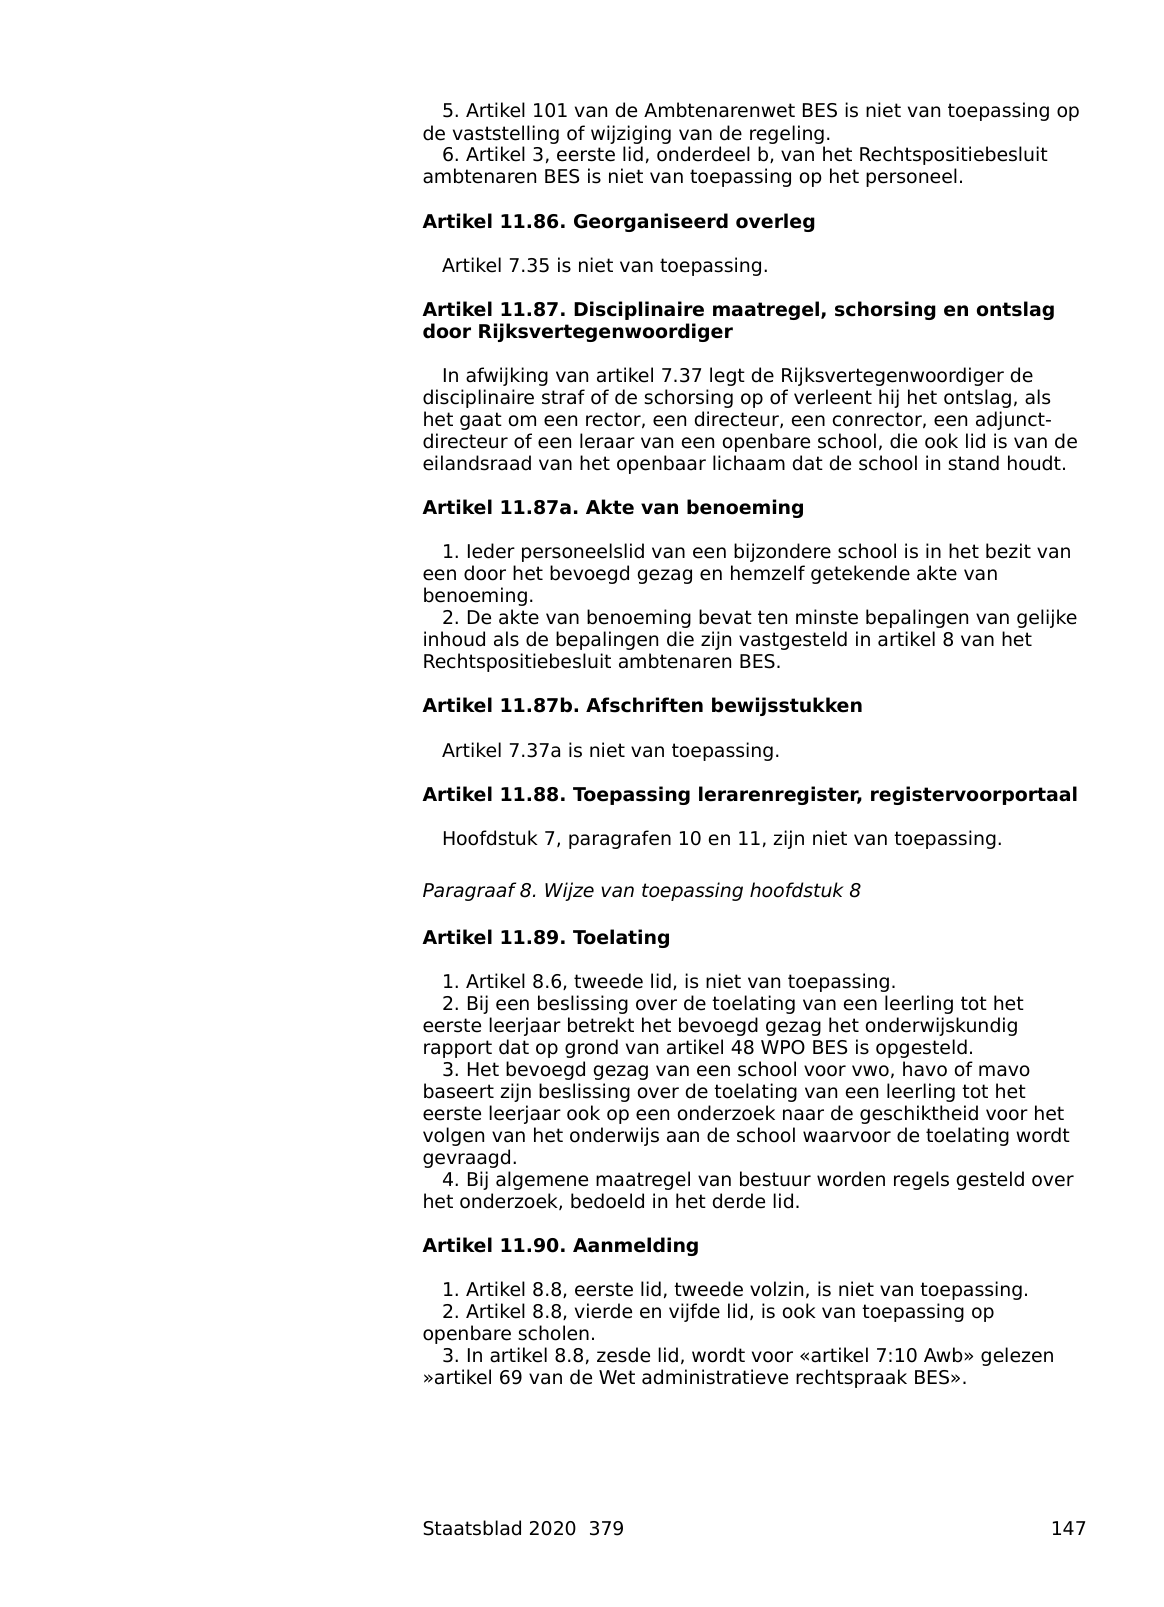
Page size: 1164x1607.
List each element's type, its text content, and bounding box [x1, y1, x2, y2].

subtitle Artikel 11.88. Toepassing lerarenregister, registervoorportaal [422, 784, 1087, 806]
text 3. In artikel 8.8, zesde lid, wordt voor «artikel 7:10 Awb» gelezen »artikel 69 van de Wet administratieve rechtspraak BES». [422, 1345, 1087, 1389]
text Artikel 7.35 is niet van toepassing. [422, 255, 1087, 277]
text Artikel 7.37a is niet van toepassing. [422, 739, 1087, 761]
text 1. Ieder personeelslid van een bijzondere school is in het bezit van een door het bevoegd gezag en hemzelf getekende akte van benoeming. [422, 541, 1087, 607]
text 4. Bij algemene maatregel van bestuur worden regels gesteld over het onderzoek, bedoeld in het derde lid. [422, 1169, 1087, 1213]
subtitle Artikel 11.89. Toelating [422, 927, 1087, 949]
subtitle Artikel 11.87a. Akte van benoeming [422, 497, 1087, 519]
text 1. Artikel 8.8, eerste lid, tweede volzin, is niet van toepassing. [422, 1279, 1087, 1301]
text 5. Artikel 101 van de Ambtenarenwet BES is niet van toepassing op de vaststelling of wijziging van de regeling. [422, 100, 1087, 144]
text In afwijking van artikel 7.37 legt de Rijksvertegenwoordiger de disciplinaire straf of de schorsing op of verleent hij het ontslag, als het gaat om een rector, een directeur, een conrector, een adjunct-directeur of een leraar van een openbare school, die ook lid is van de eilandsraad van het openbaar lichaam dat de school in stand houdt. [422, 365, 1087, 475]
subtitle Artikel 11.86. Georganiseerd overleg [422, 211, 1087, 232]
text 2. De akte van benoeming bevat ten minste bepalingen van gelijke inhoud als de bepalingen die zijn vastgesteld in artikel 8 van het Rechtspositiebesluit ambtenaren BES. [422, 607, 1087, 673]
subtitle Artikel 11.90. Aanmelding [422, 1235, 1087, 1257]
text 2. Bij een beslissing over de toelating van een leerling tot het eerste leerjaar betrekt het bevoegd gezag het onderwijskundig rapport dat op grond van artikel 48 WPO BES is opgesteld. [422, 993, 1087, 1059]
text 6. Artikel 3, eerste lid, onderdeel b, van het Rechtspositiebesluit ambtenaren BES is niet van toepassing op het personeel. [422, 144, 1087, 188]
subtitle Artikel 11.87b. Afschriften bewijsstukken [422, 695, 1087, 717]
text Hoofdstuk 7, paragrafen 10 en 11, zijn niet van toepassing. [422, 828, 1087, 850]
text 2. Artikel 8.8, vierde en vijfde lid, is ook van toepassing op openbare scholen. [422, 1301, 1087, 1345]
subtitle Artikel 11.87. Disciplinaire maatregel, schorsing en ontslag door Rijksvertegenwoordiger [422, 299, 1087, 343]
text 1. Artikel 8.6, tweede lid, is niet van toepassing. [422, 971, 1087, 993]
text 3. Het bevoegd gezag van een school voor vwo, havo of mavo baseert zijn beslissing over de toelating van een leerling tot het eerste leerjaar ook op een onderzoek naar de geschiktheid voor het volgen van het onderwijs aan de school waarvoor de toelating wordt gevraagd. [422, 1059, 1087, 1169]
subtitle Paragraaf 8. Wijze van toepassing hoofdstuk 8 [422, 880, 1087, 902]
